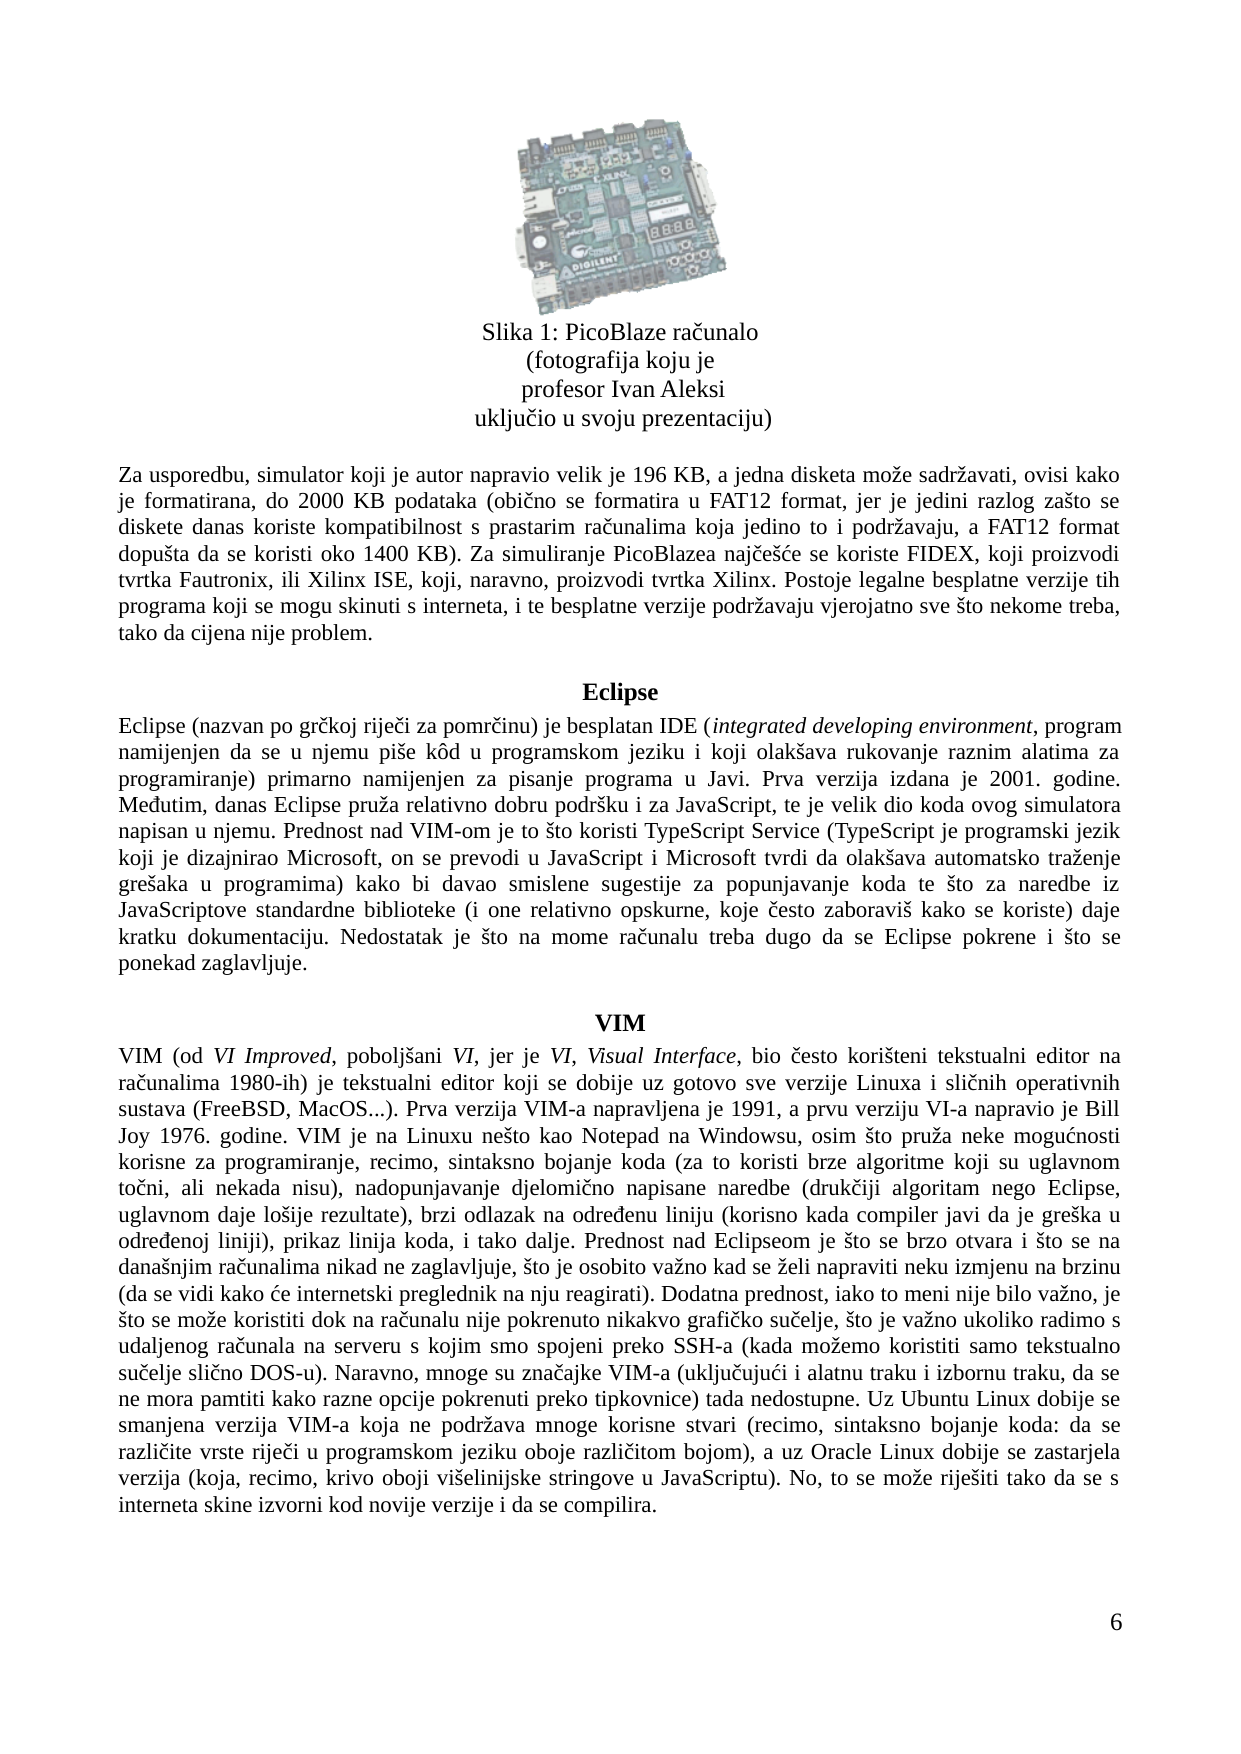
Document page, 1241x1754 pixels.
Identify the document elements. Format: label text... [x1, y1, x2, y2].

text VIM [118, 1008, 1122, 1037]
text Eclipse [118, 677, 1122, 706]
text profesor Ivan Aleksi [118, 374, 1122, 403]
text Eclipse (nazvan po grčkoj riječi za pomrčinu) je besplatan IDE (integrated developing environment, program namijenjen da se u njemu piše kôd u programskom jeziku i koji olakšava rukovanje raznim alatima za programiranje) primarno namijenjen za pisanje programa u Javi. Prva verzija izdana je 2001. godine. Međutim, danas Eclipse pruža relativno dobru podršku i za JavaScript, te je velik dio koda ovog simulatora napisan u njemu. Prednost nad VIM-om je to što koristi TypeScript Service (TypeScript je programski jezik koji je dizajnirao Microsoft, on se prevodi u JavaScript i Microsoft tvrdi da olakšava automatsko traženje grešaka u programima) kako bi davao smislene sugestije za popunjavanje koda te što za naredbe iz JavaScriptove standardne biblioteke (i one relativno opskurne, koje često zaboraviš kako se koriste) daje kratku dokumentaciju. Nedostatak je što na mome računalu treba dugo da se Eclipse pokrene i što se ponekad zaglavljuje. [118, 712, 1122, 976]
text Slika 1: PicoBlaze računalo [118, 317, 1122, 346]
text Za usporedbu, simulator koji je autor napravio velik je 196 KB, a jedna disketa može sadržavati, ovisi kako je formatirana, do 2000 KB podataka (obično se formatira u FAT12 format, jer je jedini razlog zašto se diskete danas koriste kompatibilnost s prastarim računalima koja jedino to i podržavaju, a FAT12 format dopušta da se koristi oko 1400 KB). Za simuliranje PicoBlazea najčešće se koriste FIDEX, koji proizvodi tvrtka Fautronix, ili Xilinx ISE, koji, naravno, proizvodi tvrtka Xilinx. Postoje legalne besplatne verzije tih programa koji se mogu skinuti s interneta, i te besplatne verzije podržavaju vjerojatno sve što nekome treba, tako da cijena nije problem. [118, 461, 1122, 645]
text uključio u svoju prezentaciju) [118, 403, 1122, 432]
text VIM (od VI Improved, poboljšani VI, jer je VI, Visual Interface, bio često korišteni tekstualni editor na računalima 1980-ih) je tekstualni editor koji se dobije uz gotovo sve verzije Linuxa i sličnih operativnih sustava (FreeBSD, MacOS...). Prva verzija VIM-a napravljena je 1991, a prvu verziju VI-a napravio je Bill Joy 1976. godine. VIM je na Linuxu nešto kao Notepad na Windowsu, osim što pruža neke mogućnosti korisne za programiranje, recimo, sintaksno bojanje koda (za to koristi brze algoritme koji su uglavnom točni, ali nekada nisu), nadopunjavanje djelomično napisane naredbe (drukčiji algoritam nego Eclipse, uglavnom daje lošije rezultate), brzi odlazak na određenu liniju (korisno kada compiler javi da je greška u određenoj liniji), prikaz linija koda, i tako dalje. Prednost nad Eclipseom je što se brzo otvara i što se na današnjim računalima nikad ne zaglavljuje, što je osobito važno kad se želi napraviti neku izmjenu na brzinu (da se vidi kako će internetski preglednik na nju reagirati). Dodatna prednost, iako to meni nije bilo važno, je što se može koristiti dok na računalu nije pokrenuto nikakvo grafičko sučelje, što je važno ukoliko radimo s udaljenog računala na serveru s kojim smo spojeni preko SSH-a (kada možemo koristiti samo tekstualno sučelje slično DOS-u). Naravno, mnoge su značajke VIM-a (uključujući i alatnu traku i izbornu traku, da se ne mora pamtiti kako razne opcije pokrenuti preko tipkovnice) tada nedostupne. Uz Ubuntu Linux dobije se smanjena verzija VIM-a koja ne podržava mnoge korisne stvari (recimo, sintaksno bojanje koda: da se različite vrste riječi u programskom jeziku oboje različitom bojom), a uz Oracle Linux dobije se zastarjela verzija (koja, recimo, krivo oboji višelinijske stringove u JavaScriptu). No, to se može riješiti tako da se s interneta skine izvorni kod novije verzije i da se compilira. [118, 1043, 1122, 1517]
picture [495, 118, 745, 317]
text (fotografija koju je [118, 346, 1122, 374]
